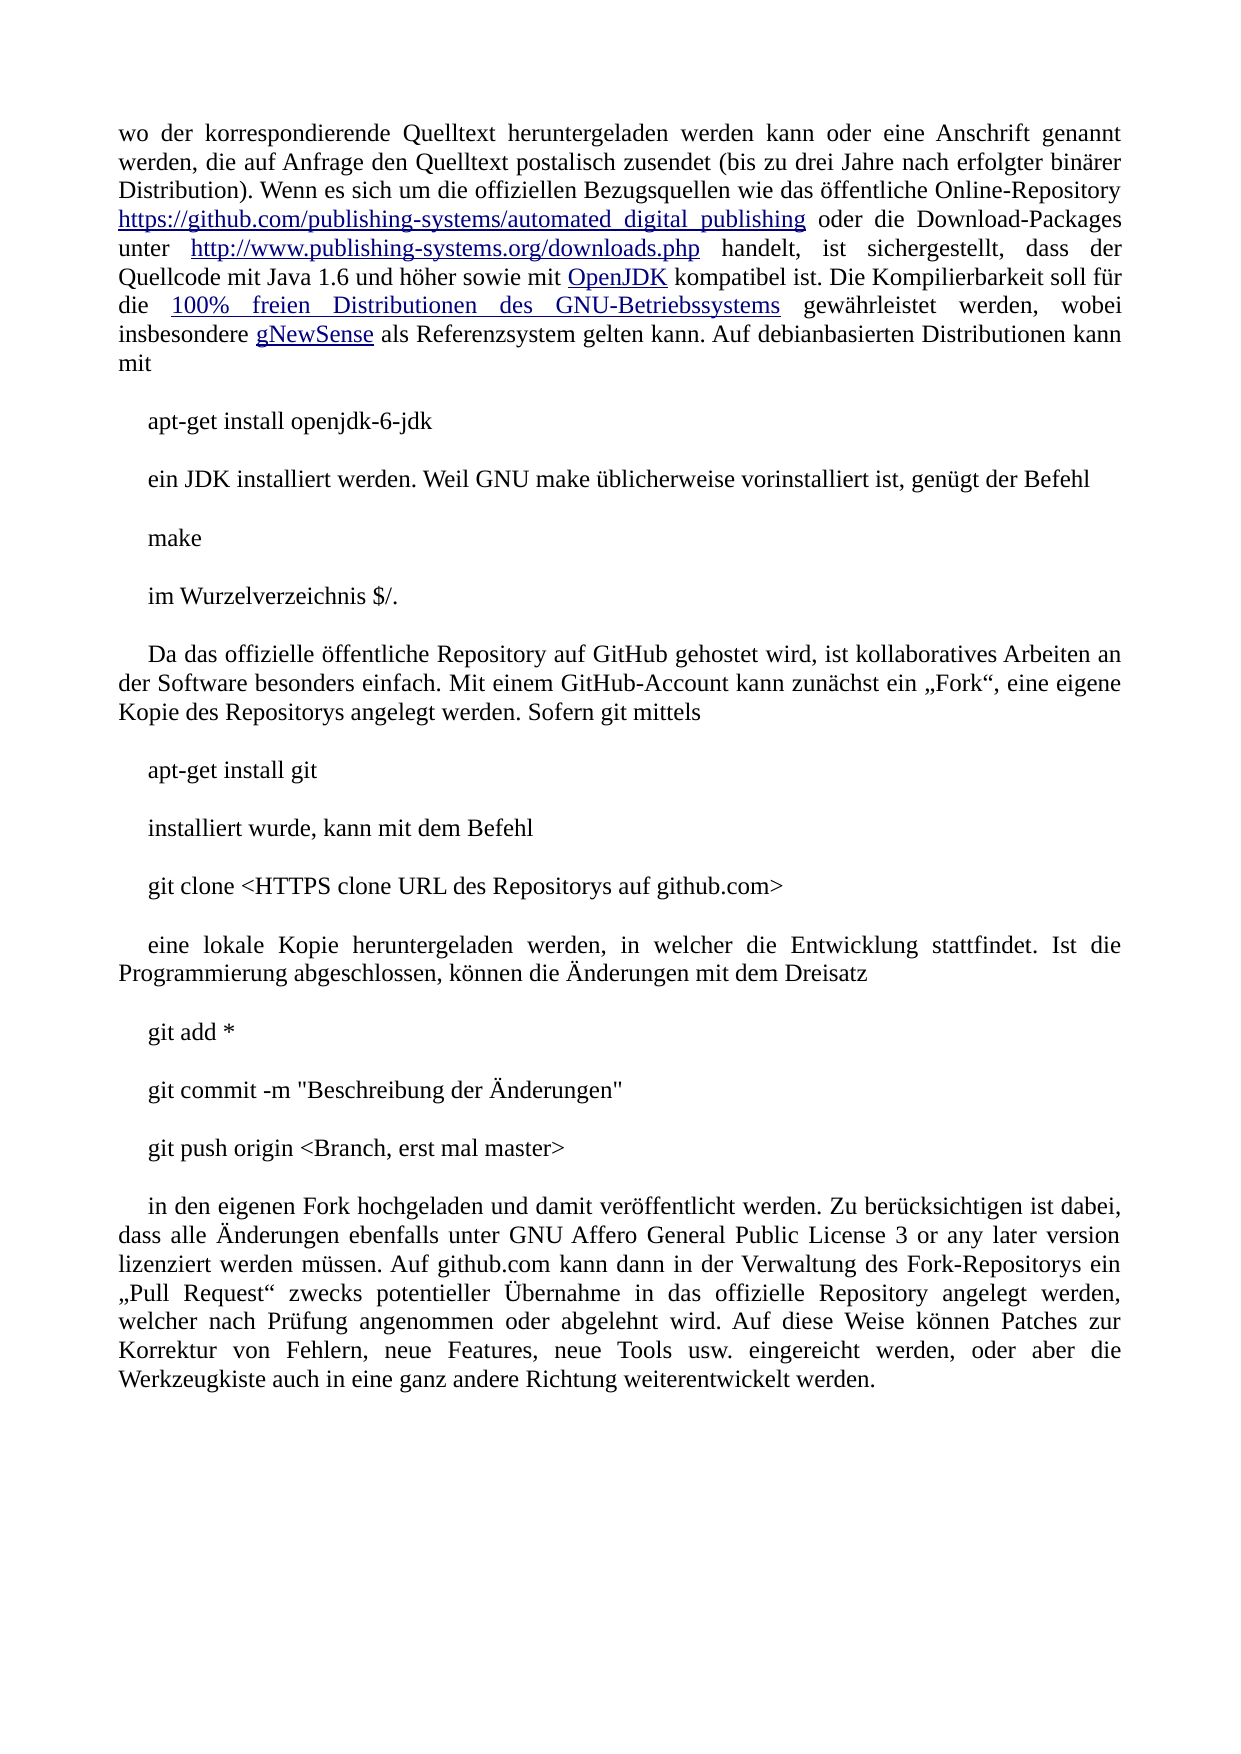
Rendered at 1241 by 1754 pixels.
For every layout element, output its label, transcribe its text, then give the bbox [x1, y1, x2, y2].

text make [118, 523, 1122, 552]
text in den eigenen Fork hochgeladen und damit veröffentlicht werden. Zu berücksichtigen ist dabei, dass alle Änderungen ebenfalls unter GNU Affero General Public License 3 or any later version lizenziert werden müssen. Auf github.com kann dann in der Verwaltung des Fork-Repositorys ein „Pull Request“ zwecks potentieller Übernahme in das offizielle Repository angelegt werden, welcher nach Prüfung angenommen oder abgelehnt wird. Auf diese Weise können Patches zur Korrektur von Fehlern, neue Features, neue Tools usw. eingereicht werden, oder aber die Werkzeugkiste auch in eine ganz andere Richtung weiterentwickelt werden. [118, 1191, 1122, 1393]
text git commit -m "Beschreibung der Änderungen" [118, 1075, 1122, 1104]
text installiert wurde, kann mit dem Befehl [118, 813, 1122, 842]
text eine lokale Kopie heruntergeladen werden, in welcher die Entwicklung stattfindet. Ist die Programmierung abgeschlossen, können die Änderungen mit dem Dreisatz [118, 930, 1122, 987]
text Da das offizielle öffentliche Repository auf GitHub gehostet wird, ist kollaboratives Arbeiten an der Software besonders einfach. Mit einem GitHub-Account kann zunächst ein „Fork“, eine eigene Kopie des Repositorys angelegt werden. Sofern git mittels [118, 639, 1122, 726]
text ein JDK installiert werden. Weil GNU make üblicherweise vorinstalliert ist, genügt der Befehl [118, 464, 1122, 493]
text wo der korrespondierende Quelltext heruntergeladen werden kann oder eine Anschrift genannt werden, die auf Anfrage den Quelltext postalisch zusendet (bis zu drei Jahre nach erfolgter binärer Distribution). Wenn es sich um die offiziellen Bezugsquellen wie das öffentliche Online-Repository https://github.com/publishing-systems/automated_digital_publishing oder die Download-Packages unter http://www.publishing-systems.org/downloads.php handelt, ist sichergestellt, dass der Quellcode mit Java 1.6 und höher sowie mit OpenJDK kompatibel ist. Die Kompilierbarkeit soll für die 100% freien Distributionen des GNU-Betriebssystems gewährleistet werden, wobei insbesondere gNewSense als Referenzsystem gelten kann. Auf debianbasierten Distributionen kann mit [118, 118, 1122, 377]
text git add * [118, 1017, 1122, 1045]
text git clone <HTTPS clone URL des Repositorys auf github.com> [118, 871, 1122, 900]
text git push origin <Branch, erst mal master> [118, 1133, 1122, 1162]
text apt-get install openjdk-6-jdk [118, 406, 1122, 435]
text im Wurzelverzeichnis $/. [118, 581, 1122, 610]
text apt-get install git [118, 755, 1122, 784]
